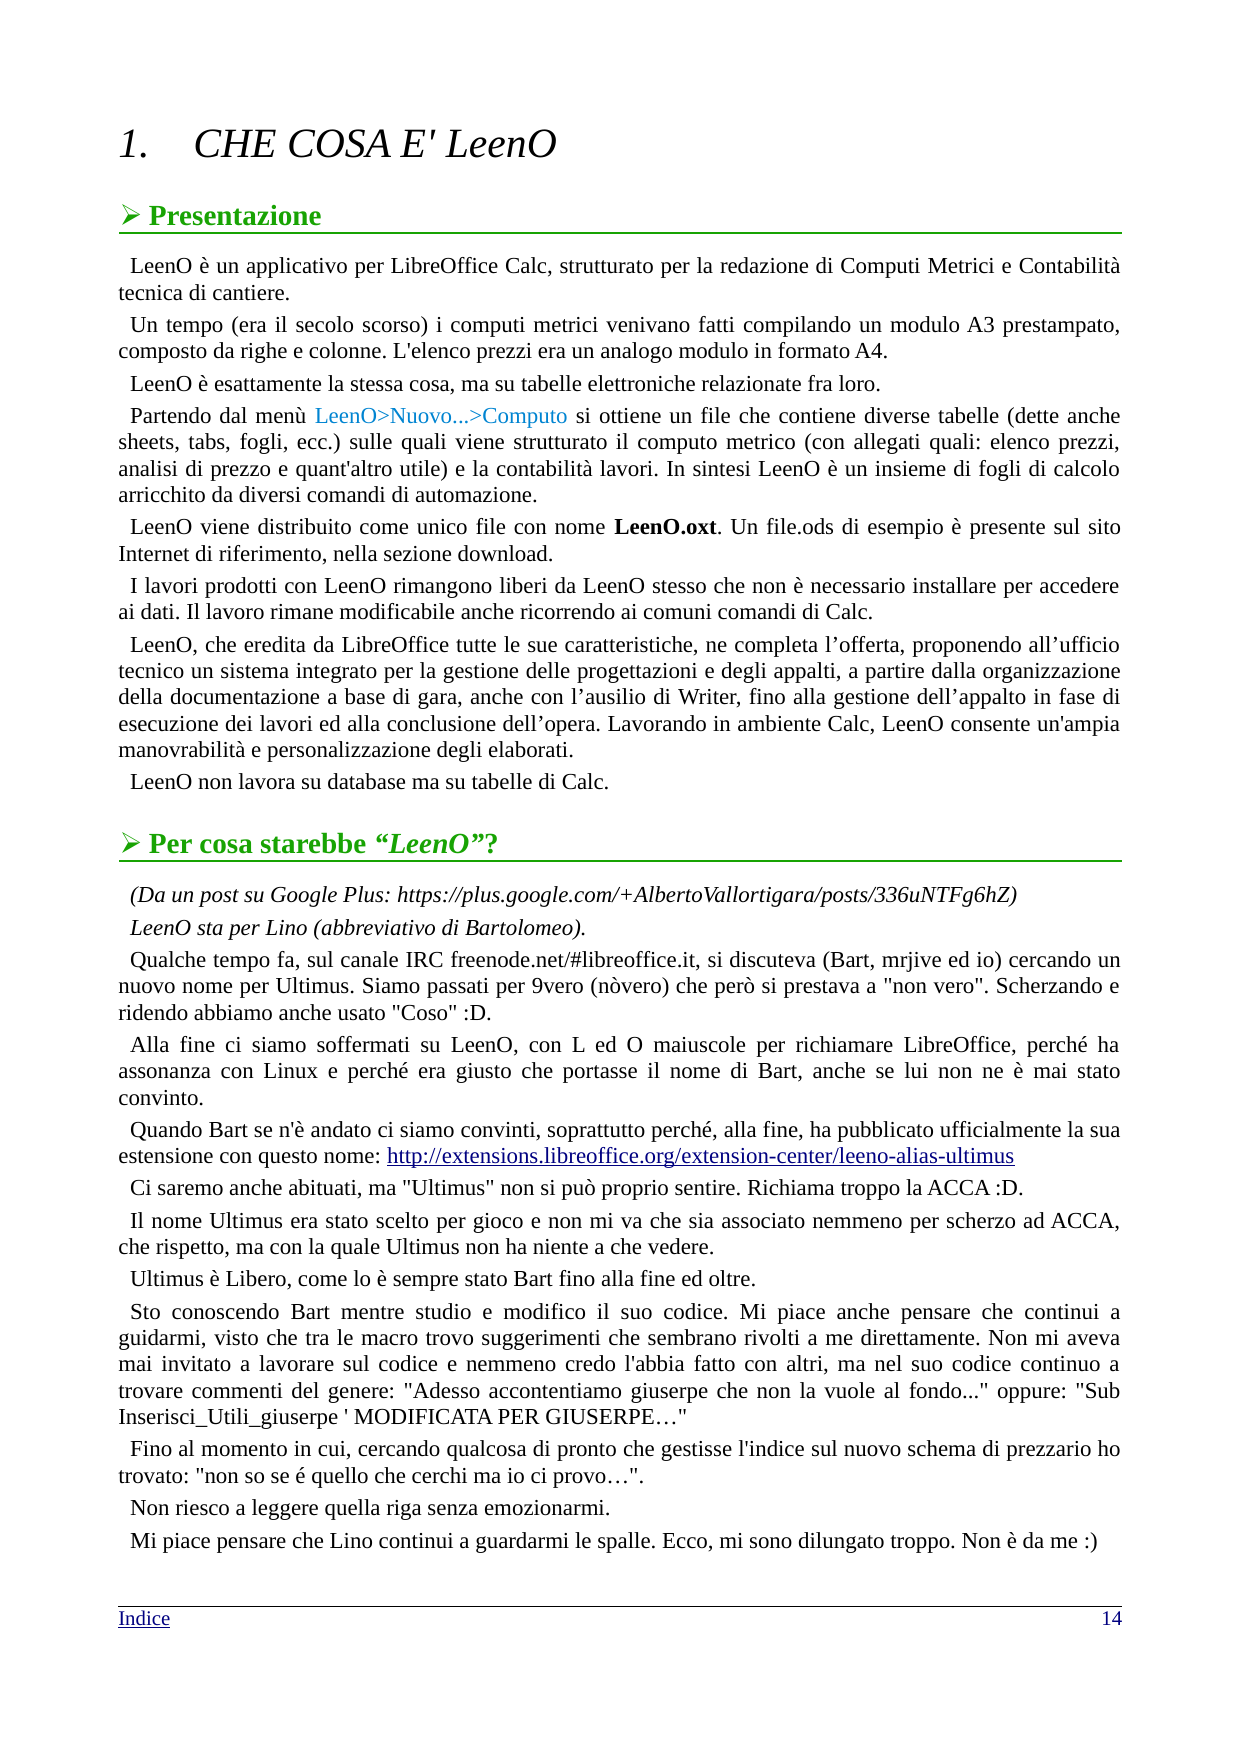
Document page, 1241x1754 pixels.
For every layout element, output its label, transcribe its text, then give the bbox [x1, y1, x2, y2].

text Mi piace pensare che Lino continui a guardarmi le spalle. Ecco, mi sono dilungato troppo. Non è da me :)﻿ [118, 1526, 1122, 1559]
text LeenO non lavora su database ma su tabelle di Calc. [118, 768, 1122, 795]
text Qualche tempo fa, sul canale IRC freenode.net/#libreoffice.it, si discuteva (Bart, mrjive ed io) cercando un nuovo nome per Ultimus. Siamo passati per 9vero (nòvero) che però si prestava a "non vero". Scherzando e ridendo abbiamo anche usato "Coso" :D. [118, 946, 1122, 1025]
text LeenO viene distribuito come unico file con nome LeenO.oxt. Un file.ods di esempio è presente sul sito Internet di riferimento, nella sezione download. [118, 513, 1122, 566]
text Partendo dal menù LeenO>Nuovo...>Computo si ottiene un file che contiene diverse tabelle (dette anche sheets, tabs, fogli, ecc.) sulle quali viene strutturato il computo metrico (con allegati quali: elenco prezzi, analisi di prezzo e quant'altro utile) e la contabilità lavori. In sintesi LeenO è un insieme di fogli di calcolo arricchito da diversi comandi di automazione. [118, 402, 1122, 507]
text (Da un post su Google Plus: https://plus.google.com/+AlbertoVallortigara/posts/336uNTFg6hZ) [118, 881, 1122, 908]
subtitle Per cosa starebbe “LeenO”? [119, 827, 1122, 860]
text LeenO, che eredita da LibreOffice tutte le sue caratteristiche, ne completa l’offerta, proponendo all’ufficio tecnico un sistema integrato per la gestione delle progettazioni e degli appalti, a partire dalla organizzazione della documentazione a base di gara, anche con l’ausilio di Writer, fino alla gestione dell’appalto in fase di esecuzione dei lavori ed alla conclusione dell’opera. Lavorando in ambiente Calc, LeenO consente un'ampia manovrabilità e personalizzazione degli elaborati. [118, 631, 1122, 762]
text LeenO sta per Lino (abbreviativo di Bartolomeo). [118, 913, 1122, 940]
text Alla fine ci siamo soffermati su LeenO, con L ed O maiuscole per richiamare LibreOffice, perché ha assonanza con Linux e perché era giusto che portasse il nome di Bart, anche se lui non ne è mai stato convinto. [118, 1031, 1122, 1110]
text Fino al momento in cui, cercando qualcosa di pronto che gestisse l'indice sul nuovo schema di prezzario ho trovato: "non so se é quello che cerchi ma io ci provo…". [118, 1435, 1122, 1488]
text LeenO è esattamente la stessa cosa, ma su tabelle elettroniche relazionate fra loro. [118, 370, 1122, 396]
text Non riesco a leggere quella riga senza emozionarmi. [118, 1494, 1122, 1520]
text Sto conoscendo Bart mentre studio e modifico il suo codice. Mi piace anche pensare che continui a guidarmi, visto che tra le macro trovo suggerimenti che sembrano rivolti a me direttamente. Non mi aveva mai invitato a lavorare sul codice e nemmeno credo l'abbia fatto con altri, ma nel suo codice continuo a trovare commenti del genere: "Adesso accontentiamo giuserpe che non la vuole al fondo..." oppure: "Sub Inserisci_Utili_giuserpe ' MODIFICATA PER GIUSERPE…" [118, 1298, 1122, 1429]
subtitle CHE COSA E' LeenO [118, 118, 1122, 166]
text Un tempo (era il secolo scorso) i computi metrici venivano fatti compilando un modulo A3 prestampato, composto da righe e colonne. L'elenco prezzi era un analogo modulo in formato A4. [118, 311, 1122, 364]
text Ultimus è Libero, come lo è sempre stato Bart fino alla fine ed oltre. [118, 1265, 1122, 1292]
subtitle Presentazione [119, 198, 1122, 232]
text Quando Bart se n'è andato ci siamo convinti, soprattutto perché, alla fine, ha pubblicato ufficialmente la sua estensione con questo nome: http://extensions.libreoffice.org/extension-center/leeno-alias-ultimus [118, 1116, 1122, 1168]
text I lavori prodotti con LeenO rimangono liberi da LeenO stesso che non è necessario installare per accedere ai dati. Il lavoro rimane modificabile anche ricorrendo ai comuni comandi di Calc. [118, 572, 1122, 625]
text Il nome Ultimus era stato scelto per gioco e non mi va che sia associato nemmeno per scherzo ad ACCA, che rispetto, ma con la quale Ultimus non ha niente a che vedere. [118, 1207, 1122, 1259]
text LeenO è un applicativo per LibreOffice Calc, strutturato per la redazione di Computi Metrici e Contabilità tecnica di cantiere. [118, 252, 1122, 305]
text Ci saremo anche abituati, ma "Ultimus" non si può proprio sentire. Richiama troppo la ACCA :D. [118, 1174, 1122, 1201]
